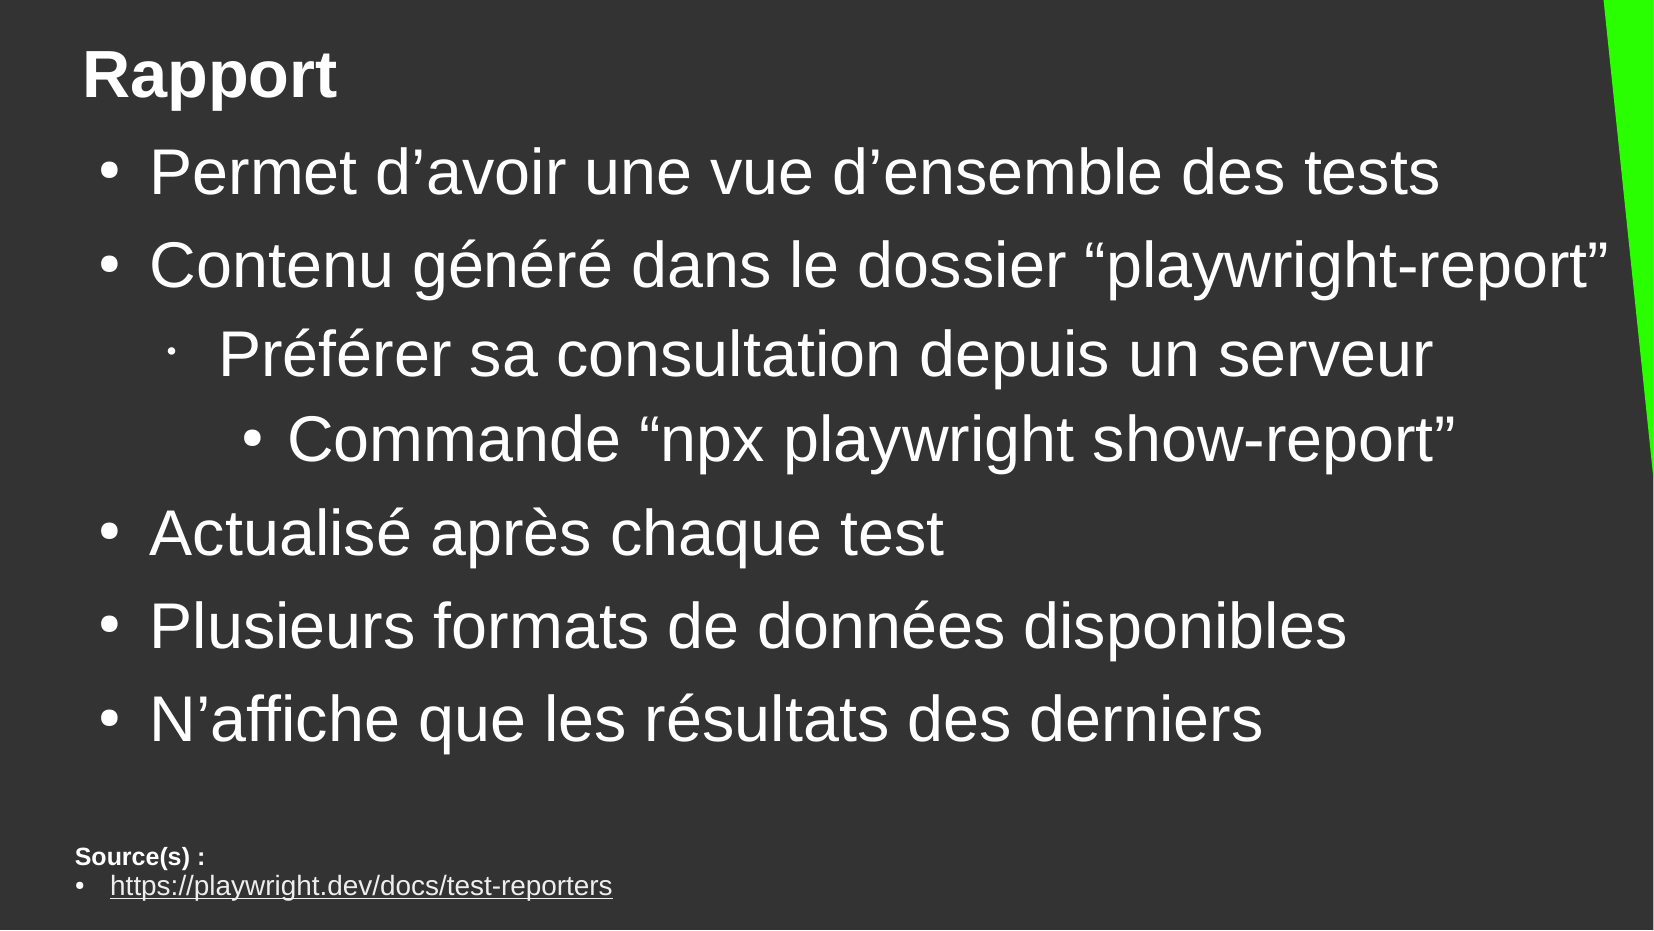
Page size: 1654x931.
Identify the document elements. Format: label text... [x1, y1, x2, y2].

list Permet d’avoir une vue d’ensemble des tests Contenu généré dans le dossier “playwright-report” Préférer sa consultation depuis un serveur Commande “npx playwright show-report” Actualisé après chaque test Plusieurs formats de données disponibles N’affiche que les résultats des derniers [80, 135, 1625, 768]
text_box Source(s) : https://playwright.dev/docs/test-reporters [60, 803, 1546, 910]
text_box [1603, 0, 1654, 485]
title Rapport [82, 37, 1004, 119]
